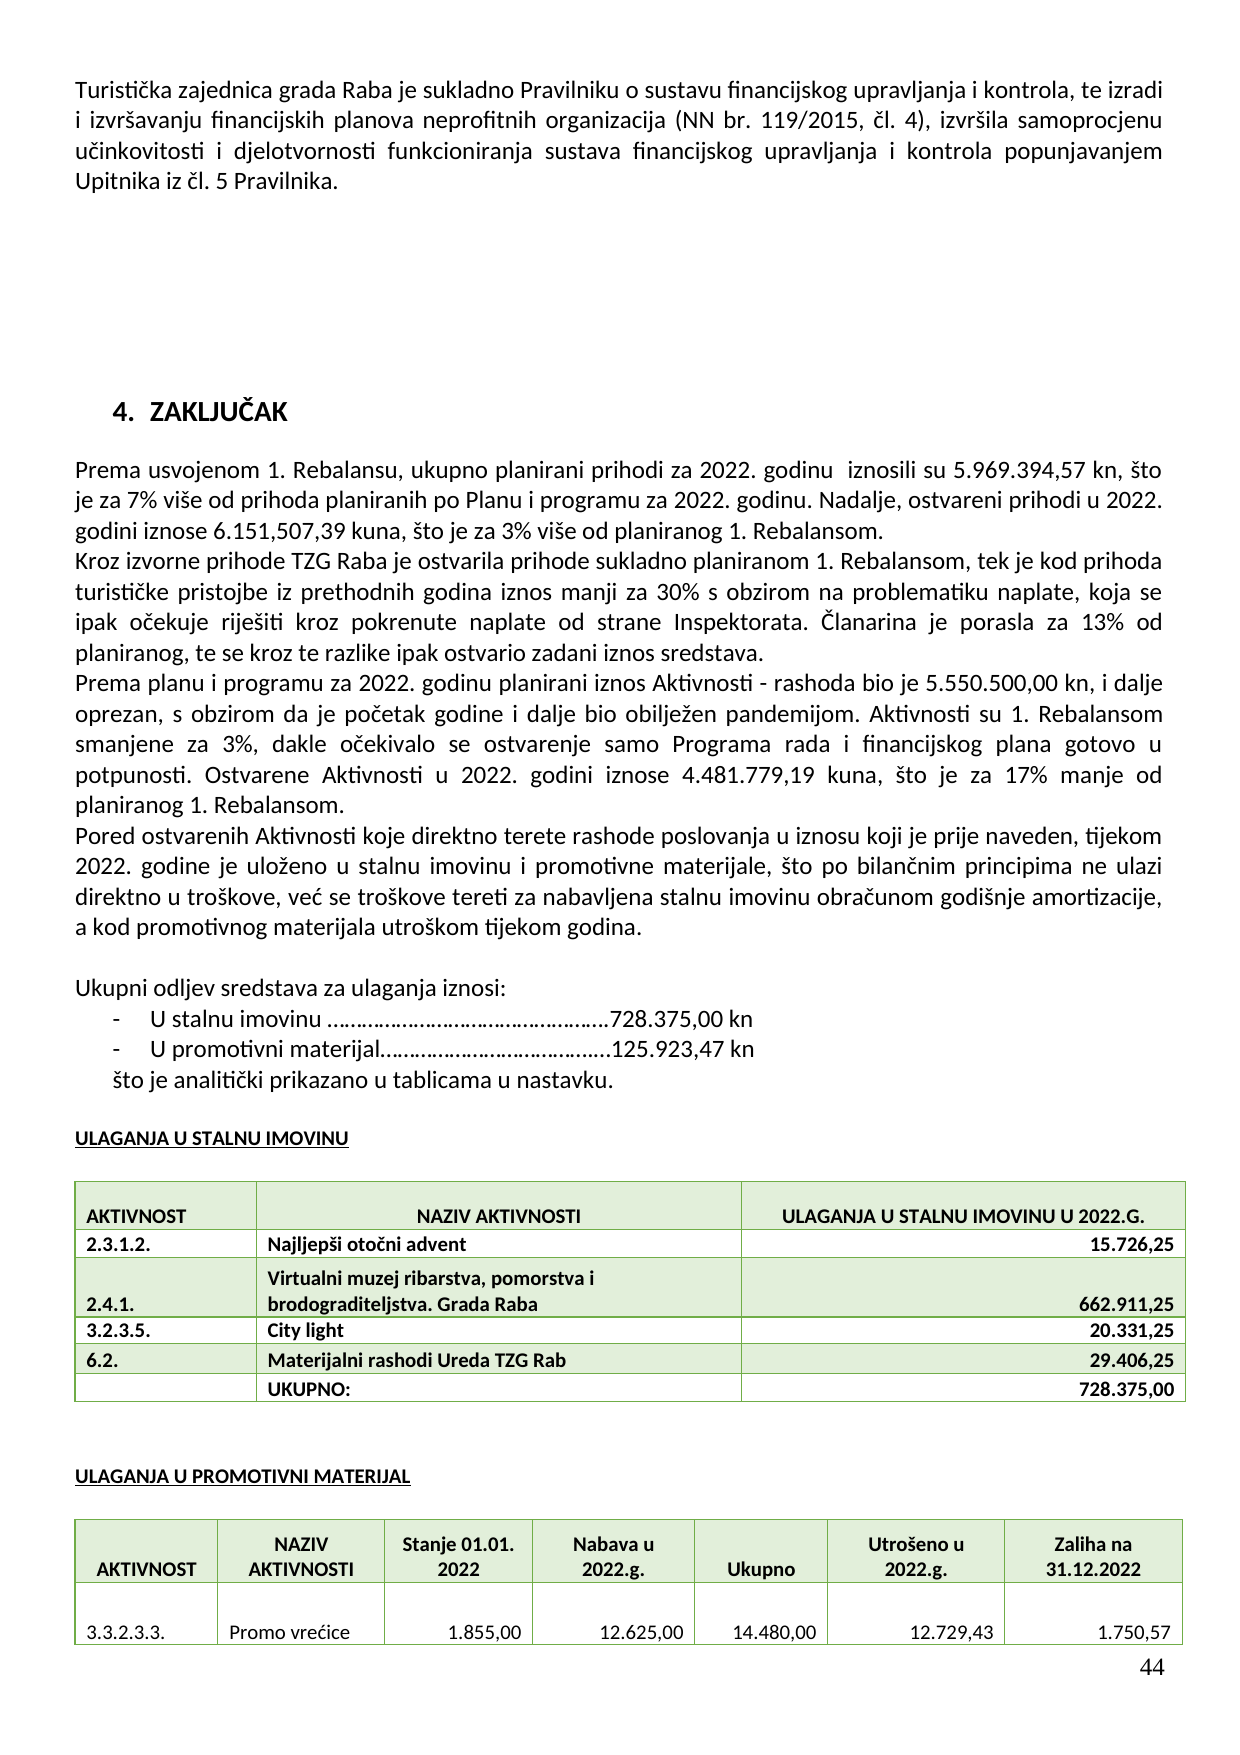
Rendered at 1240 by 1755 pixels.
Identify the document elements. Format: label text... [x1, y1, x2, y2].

table_cell 29.406,25 [742, 1344, 1185, 1373]
table_header NAZIV AKTIVNOSTI [257, 1182, 741, 1229]
table_cell 3.3.2.3.3. [76, 1583, 217, 1644]
text Kroz izvorne prihode TZG Raba je ostvarila prihode sukladno planiranom 1. Rebalansom, tek je kod prihoda turističke pristojbe iz prethodnih godina iznos manji za 30% s obzirom na problematiku naplate, koja se ipak očekuje riješiti kroz pokrenute naplate od strane Inspektorata. Članarina je porasla za 13% od planiranog, te se kroz te razlike ipak ostvario zadani iznos sredstava. [75, 545, 1164, 667]
table_cell 728.375,00 [742, 1374, 1185, 1401]
table_cell Najljepši otočni advent [257, 1230, 741, 1257]
table_cell 12.729,43 [828, 1583, 1004, 1644]
table_cell 662.911,25 [742, 1258, 1185, 1316]
table_cell 6.2. [76, 1344, 256, 1373]
text Pored ostvarenih Aktivnosti koje direktno terete rashode poslovanja u iznosu koji je prije naveden, tijekom 2022. godine je uloženo u stalnu imovinu i promotivne materijale, što po bilančnim principima ne ulazi direktno u troškove, već se troškove tereti za nabavljena stalnu imovinu obračunom godišnje amortizacije, a kod promotivnog materijala utroškom tijekom godina. [75, 820, 1164, 942]
table_cell 1.750,57 [1005, 1583, 1182, 1644]
table_header Utrošeno u 2022.g. [828, 1520, 1004, 1582]
table_header Stanje 01.01. 2022 [385, 1520, 532, 1582]
table_header AKTIVNOST [76, 1520, 217, 1582]
text ULAGANJA U PROMOTIVNI MATERIJAL [75, 1463, 1164, 1489]
table_header Zaliha na 31.12.2022 [1005, 1520, 1182, 1582]
table_cell 14.480,00 [695, 1583, 827, 1644]
table_cell Materijalni rashodi Ureda TZG Rab [257, 1344, 741, 1373]
text Prema planu i programu za 2022. godinu planirani iznos Aktivnosti - rashoda bio je 5.550.500,00 kn, i dalje oprezan, s obzirom da je početak godine i dalje bio obilježen pandemijom. Aktivnosti su 1. Rebalansom smanjene za 3%, dakle očekivalo se ostvarenje samo Programa rada i financijskog plana gotovo u potpunosti. Ostvarene Aktivnosti u 2022. godini iznose 4.481.779,19 kuna, što je za 17% manje od planiranog 1. Rebalansom. [75, 667, 1164, 820]
table_cell 12.625,00 [533, 1583, 694, 1644]
text Turistička zajednica grada Raba je sukladno Pravilniku o sustavu financijskog upravljanja i kontrola, te izradi i izvršavanju financijskih planova neprofitnih organizacija (NN br. 119/2015, čl. 4), izvršila samoprocjenu učinkovitosti i djelotvornosti funkcioniranja sustava financijskog upravljanja i kontrola popunjavanjem Upitnika iz čl. 5 Pravilnika. [75, 74, 1164, 196]
text što je analitički prikazano u tablicama u nastavku. [112, 1064, 1164, 1095]
table_header Ukupno [695, 1520, 827, 1582]
list ZAKLJUČAK [112, 393, 1164, 428]
table_cell 15.726,25 [742, 1230, 1185, 1257]
table_cell City light [257, 1318, 741, 1343]
table_cell 2.3.1.2. [76, 1230, 256, 1257]
table_cell 20.331,25 [742, 1318, 1185, 1343]
text Prema usvojenom 1. Rebalansu, ukupno planirani prihodi za 2022. godinu iznosili su 5.969.394,57 kn, što je za 7% više od prihoda planiranih po Planu i programu za 2022. godinu. Nadalje, ostvareni prihodi u 2022. godini iznose 6.151,507,39 kuna, što je za 3% više od planiranog 1. Rebalansom. [75, 454, 1164, 545]
table_cell Promo vrećice [218, 1583, 384, 1644]
table_cell UKUPNO: [257, 1374, 741, 1401]
table_cell [76, 1374, 256, 1401]
table_header NAZIV AKTIVNOSTI [218, 1520, 384, 1582]
list U stalnu imovinu ………………………………………….728.375,00 kn [112, 1003, 1164, 1034]
table_header ULAGANJA U STALNU IMOVINU U 2022.G. [742, 1182, 1185, 1229]
table_cell 2.4.1. [76, 1258, 256, 1316]
text Ukupni odljev sredstava za ulaganja iznosi: [75, 973, 1164, 1003]
text ULAGANJA U STALNU IMOVINU [75, 1125, 1164, 1151]
table_cell 1.855,00 [385, 1583, 532, 1644]
table_header AKTIVNOST [76, 1182, 256, 1229]
list U promotivni materijal……………………………….…125.923,47 kn [112, 1034, 1164, 1064]
table_cell Virtualni muzej ribarstva, pomorstva i brodograditeljstva. Grada Raba [257, 1258, 741, 1316]
table_cell 3.2.3.5. [76, 1318, 256, 1343]
table_header Nabava u 2022.g. [533, 1520, 694, 1582]
